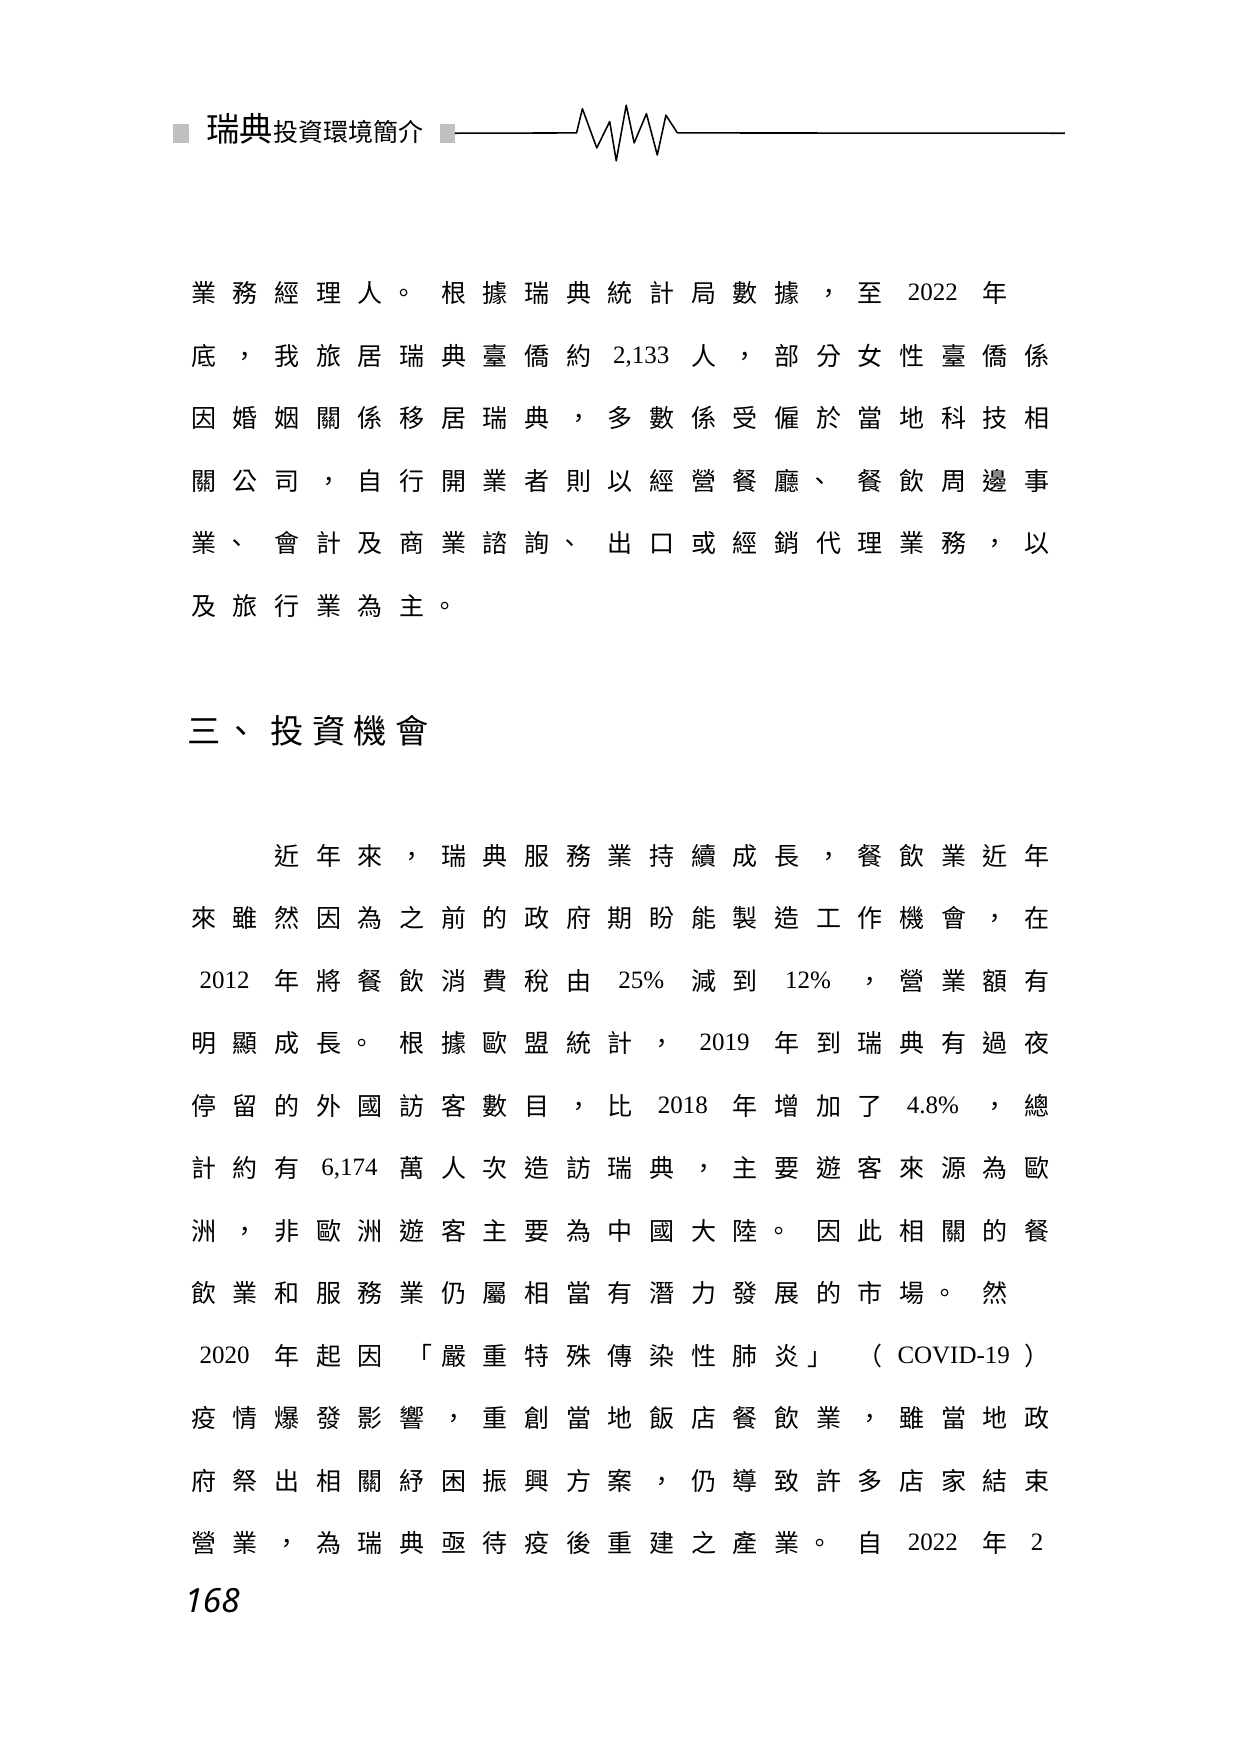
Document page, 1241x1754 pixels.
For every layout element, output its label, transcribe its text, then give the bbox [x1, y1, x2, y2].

text 業務經理人。根據瑞典統計局數據，至2022年底，我旅居瑞典臺僑約2,133人，部分女性臺僑係因婚姻關係移居瑞典，多數係受僱於當地科技相關公司，自行開業者則以經營餐廳、餐飲周邊事業、會計及商業諮詢、出口或經銷代理業務，以及旅行業為主。 [183, 250, 1058, 625]
text 三、投資機會 [183, 688, 1058, 750]
text 近年來，瑞典服務業持續成長，餐飲業近年來雖然因為之前的政府期盼能製造工作機會，在2012年將餐飲消費稅由25%減到12%，營業額有明顯成長。根據歐盟統計，2019年到瑞典有過夜停留的外國訪客數目，比2018年增加了4.8%，總計約有6,174萬人次造訪瑞典，主要遊客來源為歐洲，非歐洲遊客主要為中國大陸。因此相關的餐飲業和服務業仍屬相當有潛力發展的市場。然2020年起因「嚴重特殊傳染性肺炎」（COVID-19）疫情爆發影響，重創當地飯店餐飲業，雖當地政府祭出相關紓困振興方案，仍導致許多店家結束營業，為瑞典亟待疫後重建之產業。自2022年2 [183, 813, 1058, 1563]
